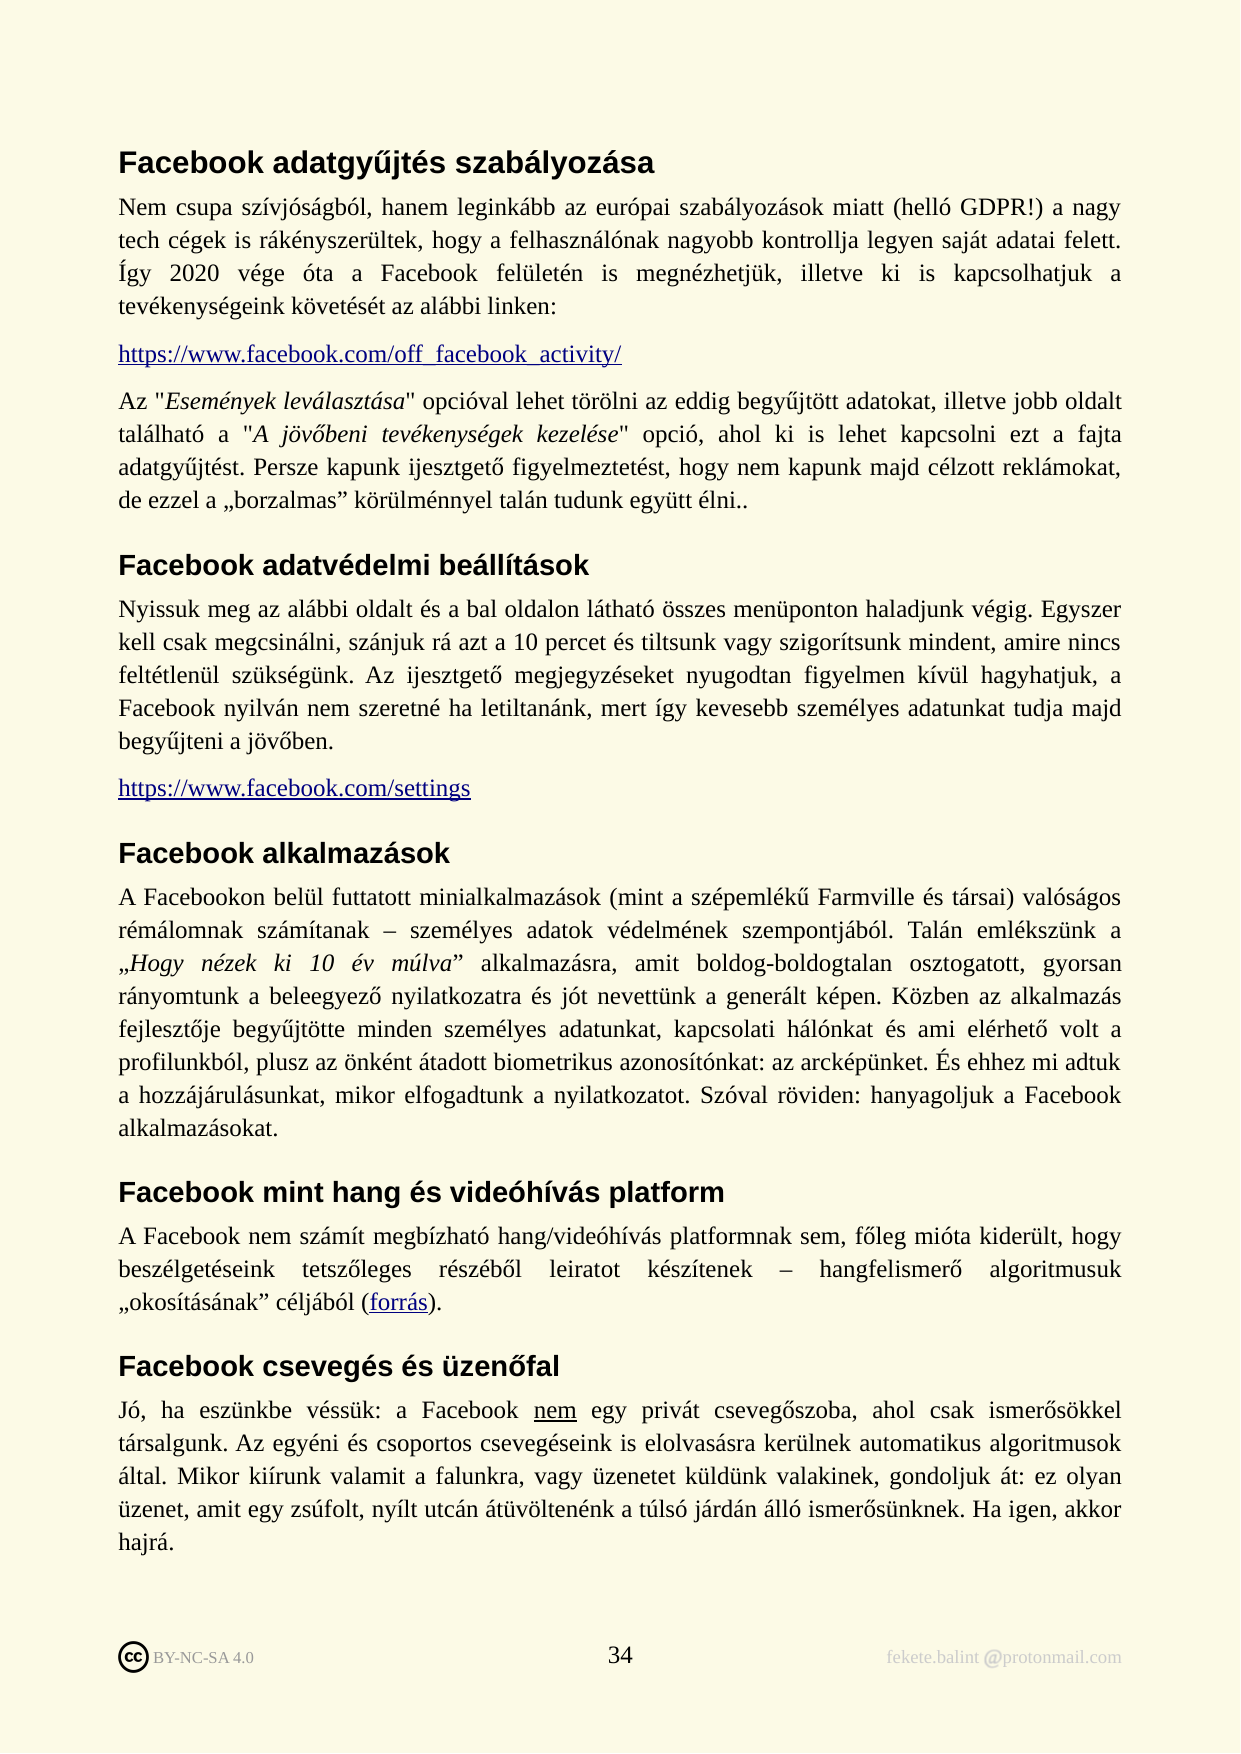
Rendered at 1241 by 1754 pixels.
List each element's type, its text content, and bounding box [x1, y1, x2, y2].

text Jó, ha eszünkbe véssük: a Facebook nem egy privát csevegőszoba, ahol csak ismerősökkel társalgunk. Az egyéni és csoportos csevegéseink is elolvasásra kerülnek automatikus algoritmusok által. Mikor kiírunk valamit a falunkra, vagy üzenetet küldünk valakinek, gondoljuk át: ez olyan üzenet, amit egy zsúfolt, nyílt utcán átüvöltenénk a túlsó járdán álló ismerősünknek. Ha igen, akkor hajrá. [118, 1395, 1122, 1556]
text https://www.facebook.com/off_facebook_activity/ [118, 339, 1122, 368]
text A Facebook nem számít megbízható hang/videóhívás platformnak sem, főleg mióta kiderült, hogy beszélgetéseink tetszőleges részéből leiratot készítenek – hangfelismerő algoritmusuk „okosításának” céljából (forrás). [118, 1221, 1122, 1316]
text Nem csupa szívjóságból, hanem leginkább az európai szabályozások miatt (helló GDPR!) a nagy tech cégek is rákényszerültek, hogy a felhasználónak nagyobb kontrollja legyen saját adatai felett. Így 2020 vége óta a Facebook felületén is megnézhetjük, illetve ki is kapcsolhatjuk a tevékenységeink követését az alábbi linken: [118, 192, 1122, 320]
subtitle Facebook csevegés és üzenőfal [118, 1349, 1122, 1383]
subtitle Facebook alkalmazások [118, 836, 1122, 869]
text Nyissuk meg az alábbi oldalt és a bal oldalon látható összes menüponton haladjunk végig. Egyszer kell csak megcsinálni, szánjuk rá azt a 10 percet és tiltsunk vagy szigorítsunk mindent, amire nincs feltétlenül szükségünk. Az ijesztgető megjegyzéseket nyugodtan figyelmen kívül hagyhatjuk, a Facebook nyilván nem szeretné ha letiltanánk, mert így kevesebb személyes adatunkat tudja majd begyűjteni a jövőben. [118, 594, 1122, 754]
subtitle Facebook adatgyűjtés szabályozása [118, 144, 1122, 180]
text Az "Események leválasztása" opcióval lehet törölni az eddig begyűjtött adatokat, illetve jobb oldalt található a "A jövőbeni tevékenységek kezelése" opció, ahol ki is lehet kapcsolni ezt a fajta adatgyűjtést. Persze kapunk ijesztgető figyelmeztetést, hogy nem kapunk majd célzott reklámokat, de ezzel a „borzalmas” körülménnyel talán tudunk együtt élni.. [118, 386, 1122, 514]
picture [118, 1641, 149, 1673]
text https://www.facebook.com/settings [118, 773, 1122, 802]
subtitle Facebook adatvédelmi beállítások [118, 548, 1122, 581]
subtitle Facebook mint hang és videóhívás platform [118, 1175, 1122, 1208]
picture [982, 1648, 1003, 1669]
text A Facebookon belül futtatott minialkalmazások (mint a szépemlékű Farmville és társai) valóságos rémálomnak számítanak – személyes adatok védelmének szempontjából. Talán emlékszünk a „Hogy nézek ki 10 év múlva” alkalmazásra, amit boldog-boldogtalan osztogatott, gyorsan rányomtunk a beleegyező nyilatkozatra és jót nevettünk a generált képen. Közben az alkalmazás fejlesztője begyűjtötte minden személyes adatunkat, kapcsolati hálónkat és ami elérhető volt a profilunkból, plusz az önként átadott biometrikus azonosítónkat: az arcképünket. És ehhez mi adtuk a hozzájárulásunkat, mikor elfogadtunk a nyilatkozatot. Szóval röviden: hanyagoljuk a Facebook alkalmazásokat. [118, 882, 1122, 1142]
